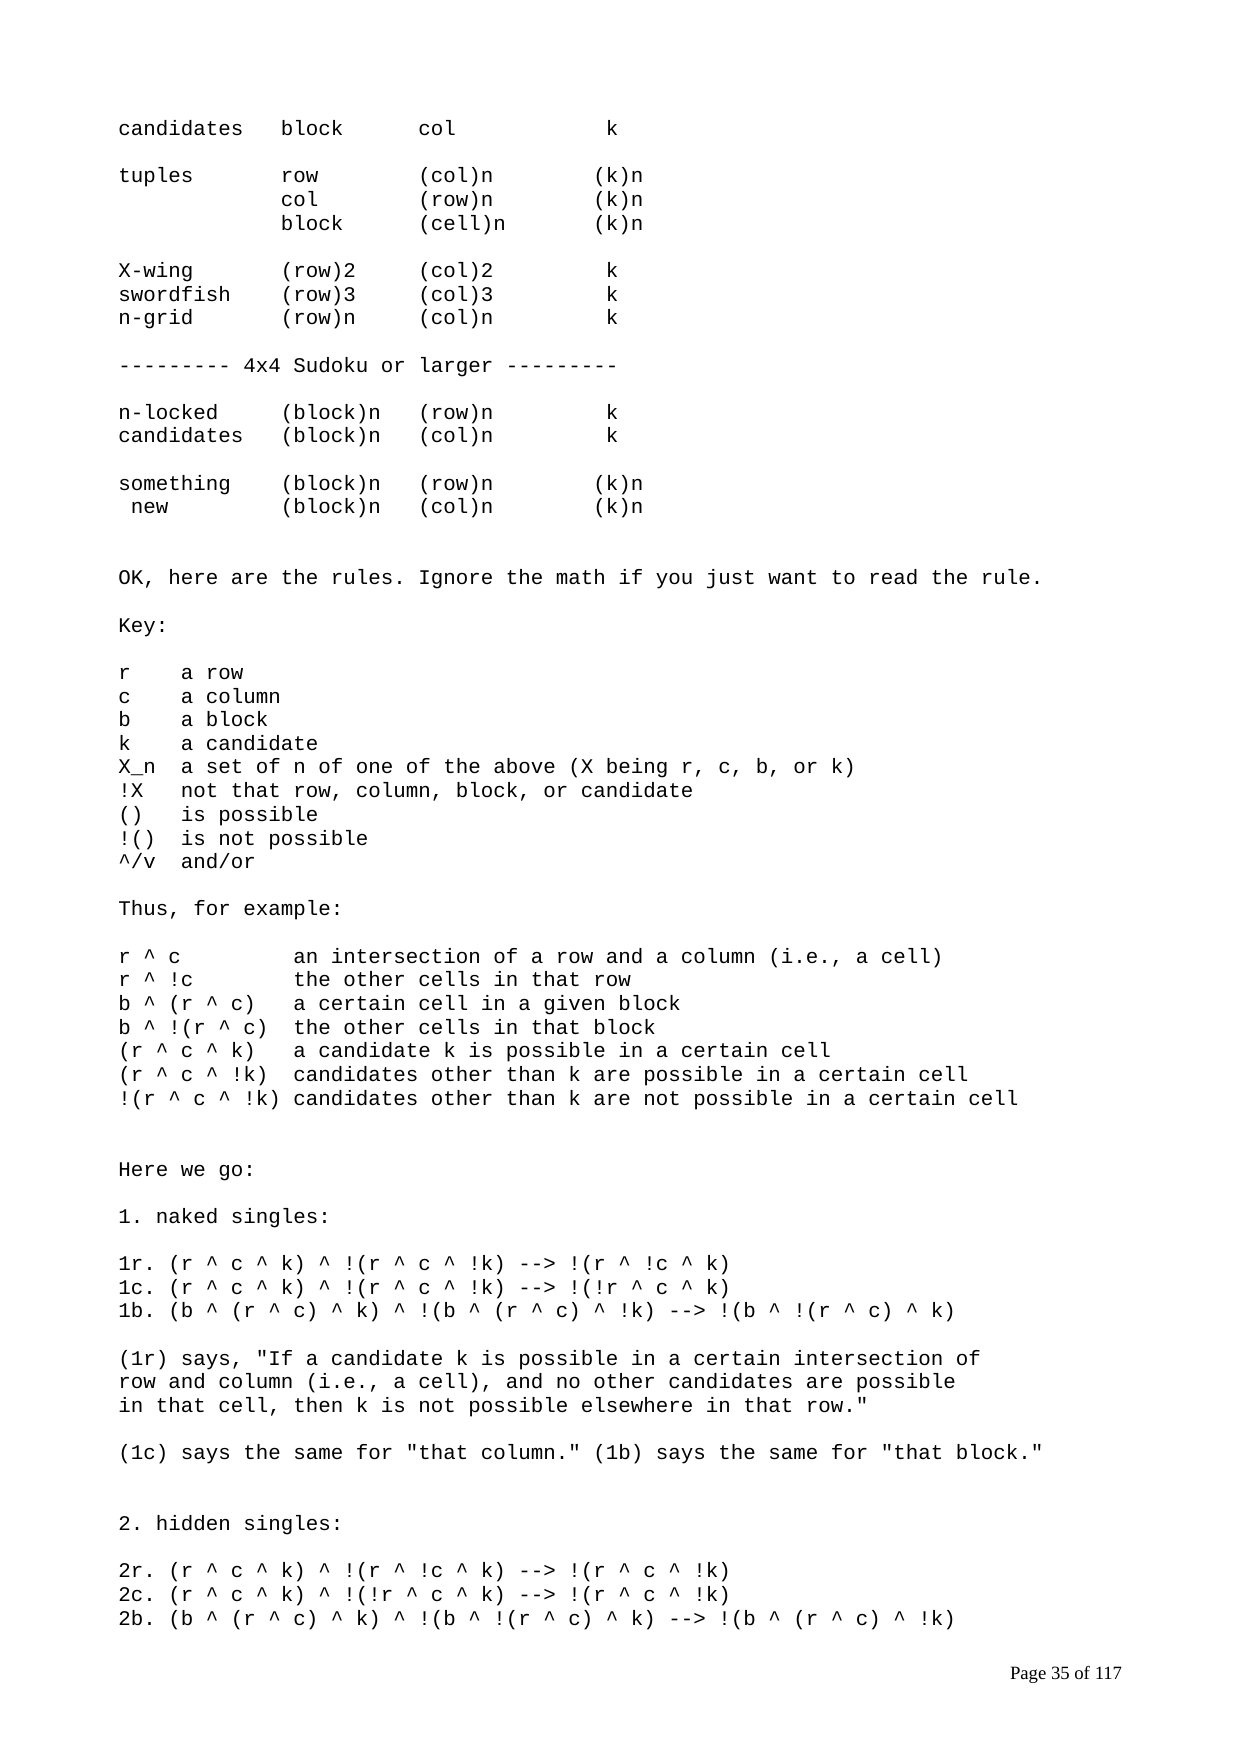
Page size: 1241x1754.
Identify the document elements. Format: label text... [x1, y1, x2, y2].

text k a candidate [118, 733, 1122, 757]
text Thus, for example: [118, 898, 1122, 922]
text () is possible [118, 804, 1122, 827]
text 1b. (b ^ (r ^ c) ^ k) ^ !(b ^ (r ^ c) ^ !k) --> !(b ^ !(r ^ c) ^ k) [118, 1300, 1122, 1324]
text c a column [118, 686, 1122, 709]
text (1c) says the same for "that column." (1b) says the same for "that block." [118, 1442, 1122, 1466]
text (r ^ c ^ !k) candidates other than k are possible in a certain cell [118, 1064, 1122, 1088]
text in that cell, then k is not possible elsewhere in that row." [118, 1395, 1122, 1419]
text b ^ !(r ^ c) the other cells in that block [118, 1017, 1122, 1040]
text candidates (block)n (col)n k [118, 426, 1122, 449]
text 2b. (b ^ (r ^ c) ^ k) ^ !(b ^ !(r ^ c) ^ k) --> !(b ^ (r ^ c) ^ !k) [118, 1608, 1122, 1631]
text col (row)n (k)n [118, 189, 1122, 213]
text block (cell)n (k)n [118, 213, 1122, 236]
text 2r. (r ^ c ^ k) ^ !(r ^ !c ^ k) --> !(r ^ c ^ !k) [118, 1561, 1122, 1584]
text n-grid (row)n (col)n k [118, 307, 1122, 331]
text (r ^ c ^ k) a candidate k is possible in a certain cell [118, 1040, 1122, 1064]
text 2. hidden singles: [118, 1513, 1122, 1537]
text Key: [118, 615, 1122, 638]
text X-wing (row)2 (col)2 k [118, 260, 1122, 284]
text b ^ (r ^ c) a certain cell in a given block [118, 993, 1122, 1017]
text Here we go: [118, 1158, 1122, 1182]
text X_n a set of n of one of the above (X being r, c, b, or k) [118, 757, 1122, 780]
text b a block [118, 709, 1122, 733]
text r ^ !c the other cells in that row [118, 969, 1122, 993]
text 1c. (r ^ c ^ k) ^ !(r ^ c ^ !k) --> !(!r ^ c ^ k) [118, 1277, 1122, 1300]
text swordfish (row)3 (col)3 k [118, 284, 1122, 307]
text !(r ^ c ^ !k) candidates other than k are not possible in a certain cell [118, 1088, 1122, 1111]
text 1r. (r ^ c ^ k) ^ !(r ^ c ^ !k) --> !(r ^ !c ^ k) [118, 1253, 1122, 1277]
text --------- 4x4 Sudoku or larger --------- [118, 354, 1122, 378]
text candidates block col k [118, 118, 1122, 142]
text n-locked (block)n (row)n k [118, 402, 1122, 426]
text (1r) says, "If a candidate k is possible in a certain intersection of [118, 1348, 1122, 1371]
text r ^ c an intersection of a row and a column (i.e., a cell) [118, 946, 1122, 969]
text new (block)n (col)n (k)n [118, 496, 1122, 520]
text !() is not possible [118, 827, 1122, 851]
text 2c. (r ^ c ^ k) ^ !(!r ^ c ^ k) --> !(r ^ c ^ !k) [118, 1584, 1122, 1608]
text something (block)n (row)n (k)n [118, 473, 1122, 496]
text r a row [118, 662, 1122, 686]
text tuples row (col)n (k)n [118, 165, 1122, 189]
text 1. naked singles: [118, 1206, 1122, 1229]
text !X not that row, column, block, or candidate [118, 780, 1122, 804]
text row and column (i.e., a cell), and no other candidates are possible [118, 1371, 1122, 1395]
text OK, here are the rules. Ignore the math if you just want to read the rule. [118, 567, 1122, 591]
text ^/v and/or [118, 851, 1122, 875]
